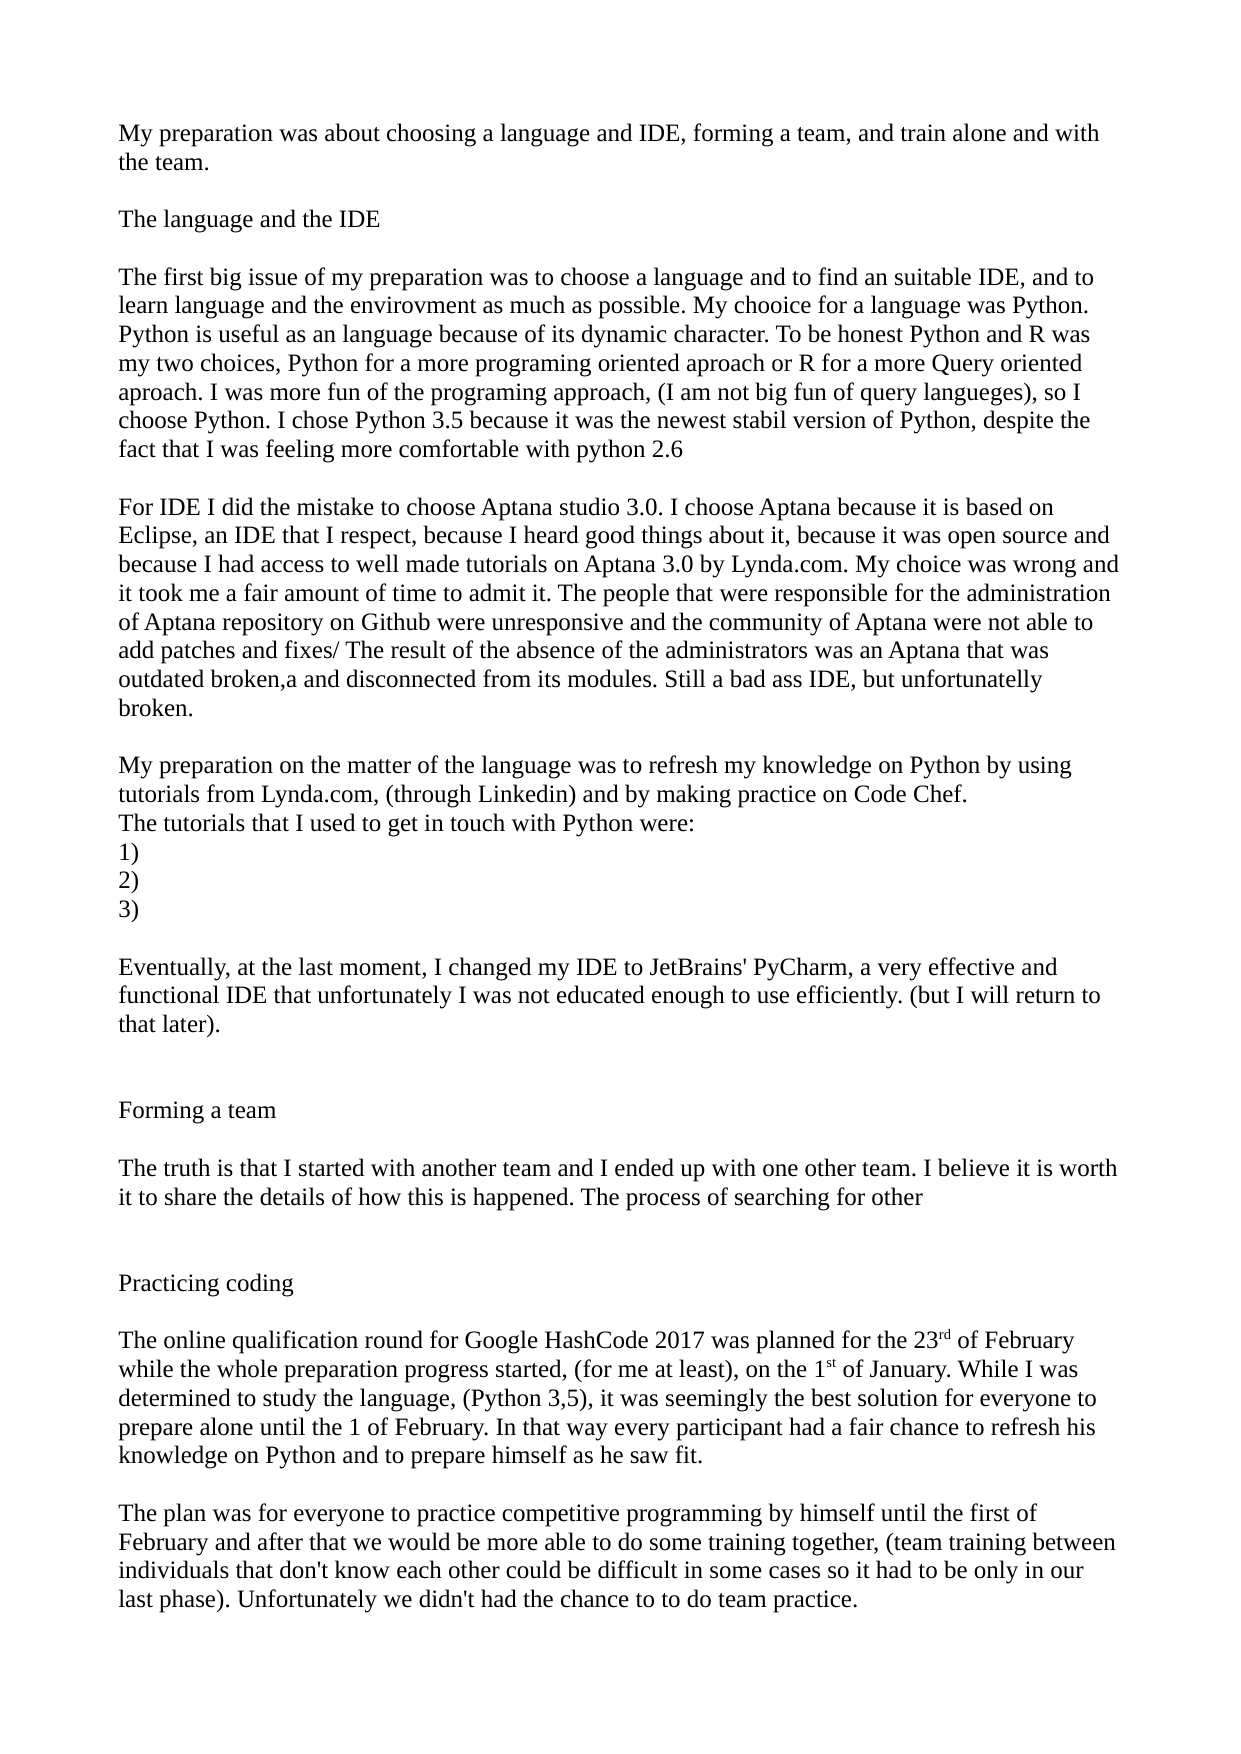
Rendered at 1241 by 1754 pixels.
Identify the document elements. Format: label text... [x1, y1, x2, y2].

text Eventually, at the last moment, I changed my IDE to JetBrains' PyCharm, a very effective and functional IDE that unfortunately I was not educated enough to use efficiently. (but I will return to that later). [118, 952, 1122, 1038]
text The truth is that I started with another team and I ended up with one other team. I believe it is worth it to share the details of how this is happened. The process of searching for other [118, 1153, 1122, 1211]
text 1) [118, 837, 1122, 866]
text The first big issue of my preparation was to choose a language and to find an suitable IDE, and to learn language and the envirovment as much as possible. My chooice for a language was Python. Python is useful as an language because of its dynamic character. To be honest Python and R was my two choices, Python for a more programing oriented aproach or R for a more Query oriented aproach. I was more fun of the programing approach, (I am not big fun of query langueges), so I choose Python. I chose Python 3.5 because it was the newest stabil version of Python, despite the fact that I was feeling more comfortable with python 2.6 [118, 262, 1122, 463]
text Forming a team [118, 1096, 1122, 1124]
text 3) [118, 894, 1122, 923]
text The language and the IDE [118, 204, 1122, 233]
text Practicing coding [118, 1268, 1122, 1297]
text My preparation was about choosing a language and IDE, forming a team, and train alone and with the team. [118, 118, 1122, 176]
text The online qualification round for Google HashCode 2017 was planned for the 23rd of February while the whole preparation progress started, (for me at least), on the 1st of January. While I was determined to study the language, (Python 3,5), it was seemingly the best solution for everyone to prepare alone until the 1 of February. In that way every participant had a fair chance to refresh his knowledge on Python and to prepare himself as he saw fit. [118, 1326, 1122, 1469]
text 2) [118, 866, 1122, 894]
text For IDE I did the mistake to choose Aptana studio 3.0. I choose Aptana because it is based on Eclipse, an IDE that I respect, because I heard good things about it, because it was open source and because I had access to well made tutorials on Aptana 3.0 by Lynda.com. My choice was wrong and it took me a fair amount of time to admit it. The people that were responsible for the administration of Aptana repository on Github were unresponsive and the community of Aptana were not able to add patches and fixes/ The result of the absence of the administrators was an Aptana that was outdated broken,a and disconnected from its modules. Still a bad ass IDE, but unfortunatelly broken. [118, 492, 1122, 722]
text My preparation on the matter of the language was to refresh my knowledge on Python by using tutorials from Lynda.com, (through Linkedin) and by making practice on Code Chef. The tutorials that I used to get in touch with Python were: [118, 751, 1122, 837]
text The plan was for everyone to practice competitive programming by himself until the first of February and after that we would be more able to do some training together, (team training between individuals that don't know each other could be difficult in some cases so it had to be only in our last phase). Unfortunately we didn't had the chance to to do team practice. [118, 1498, 1122, 1613]
